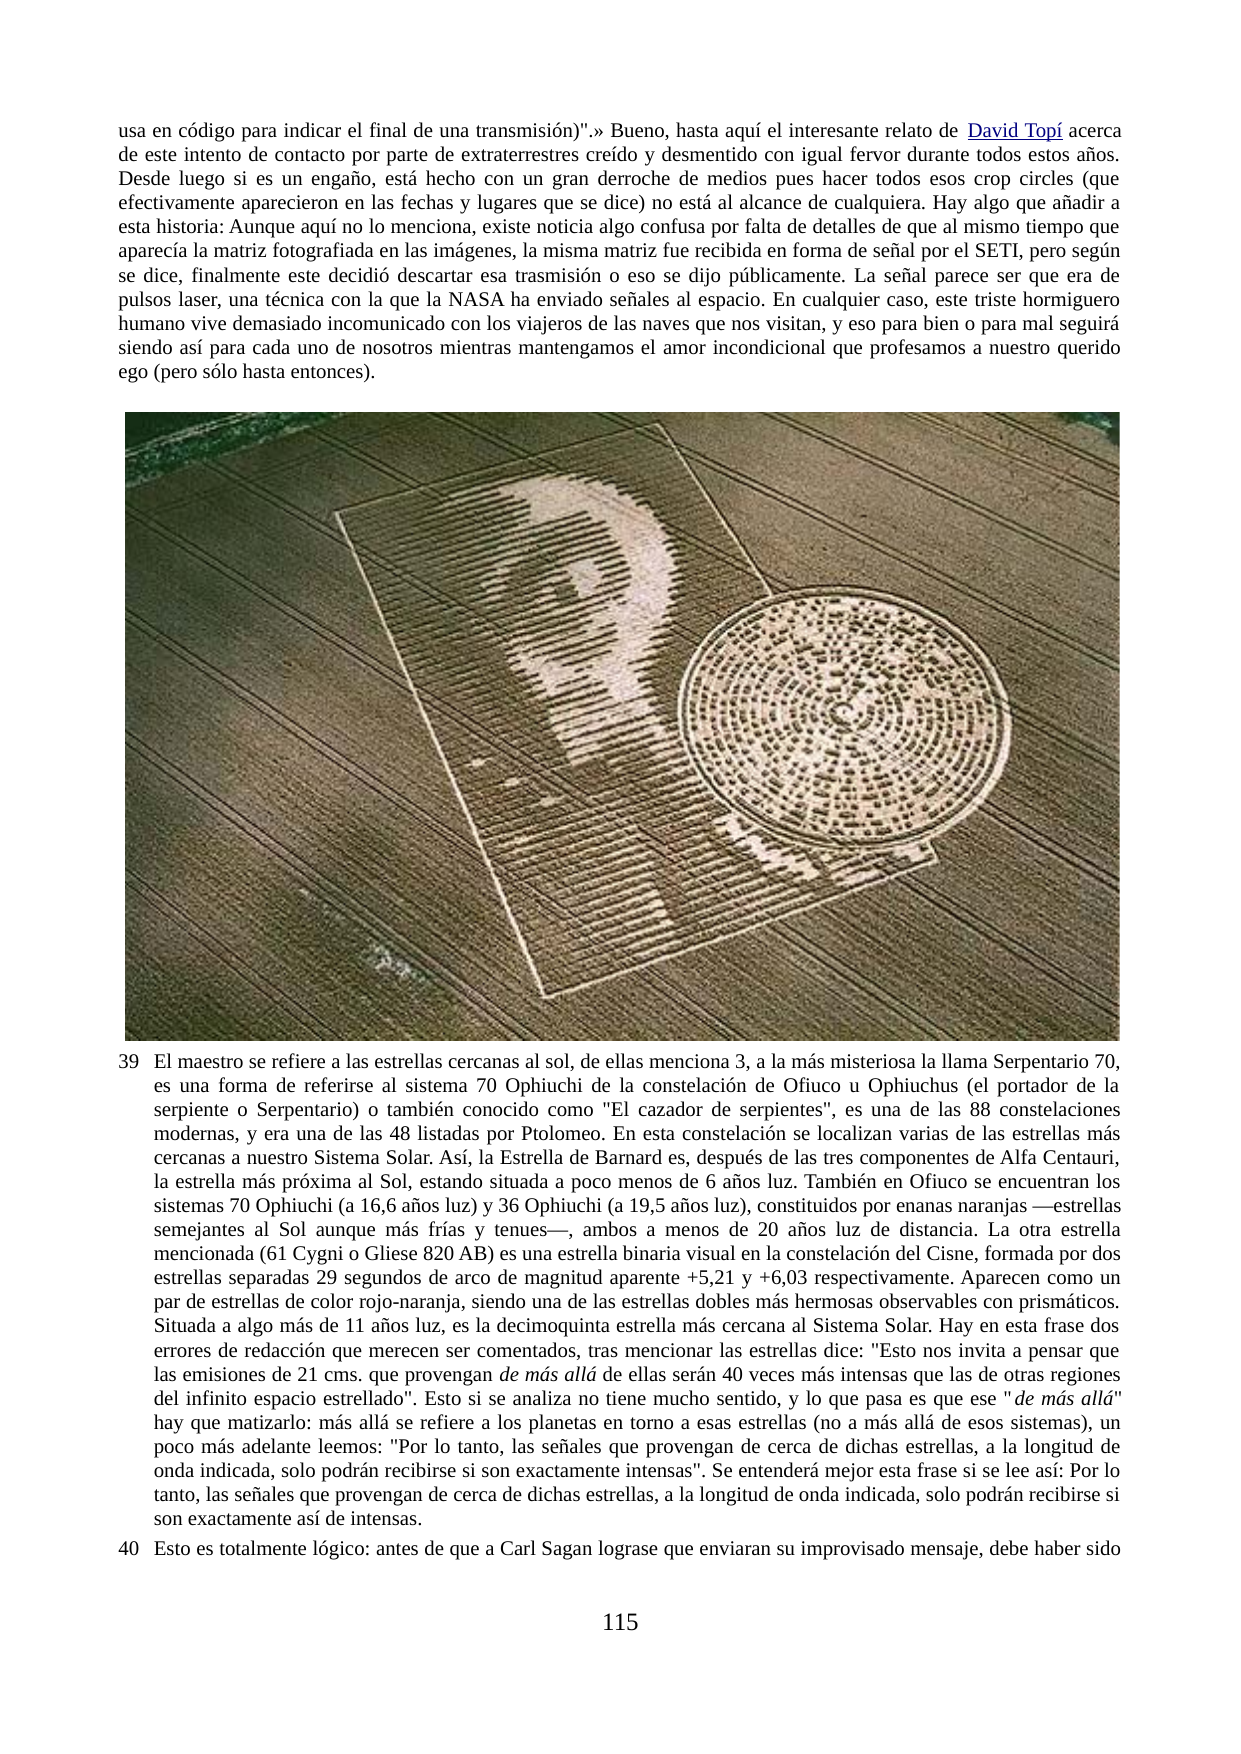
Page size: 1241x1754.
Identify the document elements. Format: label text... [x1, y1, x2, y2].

picture [125, 412, 1120, 1041]
text Esto es totalmente lógico: antes de que a Carl Sagan lograse que enviaran su improvisado mensaje, debe haber sido [118, 1536, 1122, 1560]
text El maestro se refiere a las estrellas cercanas al sol, de ellas menciona 3, a la más misteriosa la llama Serpentario 70, es una forma de referirse al sistema 70 Ophiuchi de la constelación de Ofiuco u Ophiuchus (el portador de la serpiente o Serpentario) o también conocido como "El cazador de serpientes", es una de las 88 constelaciones modernas, y era una de las 48 listadas por Ptolomeo. En esta constelación se localizan varias de las estrellas más cercanas a nuestro Sistema Solar. Así, la Estrella de Barnard es, después de las tres componentes de Alfa Centauri, la estrella más próxima al Sol, estando situada a poco menos de 6 años luz. También en Ofiuco se encuentran los sistemas 70 Ophiuchi (a 16,6 años luz) y 36 Ophiuchi (a 19,5 años luz), constituidos por enanas naranjas —estrellas semejantes al Sol aunque más frías y tenues—, ambos a menos de 20 años luz de distancia. La otra estrella mencionada (61 Cygni o Gliese 820 AB) es una estrella binaria visual en la constelación del Cisne, formada por dos estrellas separadas 29 segundos de arco de magnitud aparente +5,21 y +6,03 respectivamente. Aparecen como un par de estrellas de color rojo-naranja, siendo una de las estrellas dobles más hermosas observables con prismáticos. Situada a algo más de 11 años luz, es la decimoquinta estrella más cercana al Sistema Solar. Hay en esta frase dos errores de redacción que merecen ser comentados, tras mencionar las estrellas dice: "Esto nos invita a pensar que las emisiones de 21 cms. que provengan de más allá de ellas serán 40 veces más intensas que las de otras regiones del infinito espacio estrellado". Esto si se analiza no tiene mucho sentido, y lo que pasa es que ese "de más allá" hay que matizarlo: más allá se refiere a los planetas en torno a esas estrellas (no a más allá de esos sistemas), un poco más adelante leemos: "Por lo tanto, las señales que provengan de cerca de dichas estrellas, a la longitud de onda indicada, solo podrán recibirse si son exactamente intensas". Se entenderá mejor esta frase si se lee así: Por lo tanto, las señales que provengan de cerca de dichas estrellas, a la longitud de onda indicada, solo podrán recibirse si son exactamente así de intensas. [118, 1049, 1122, 1530]
text usa en código para indicar el final de una transmisión)".» Bueno, hasta aquí el interesante relato de David Topí acerca de este intento de contacto por parte de extraterrestres creído y desmentido con igual fervor durante todos estos años. Desde luego si es un engaño, está hecho con un gran derroche de medios pues hacer todos esos crop circles (que efectivamente aparecieron en las fechas y lugares que se dice) no está al alcance de cualquiera. Hay algo que añadir a esta historia: Aunque aquí no lo menciona, existe noticia algo confusa por falta de detalles de que al mismo tiempo que aparecía la matriz fotografiada en las imágenes, la misma matriz fue recibida en forma de señal por el SETI, pero según se dice, finalmente este decidió descartar esa trasmisión o eso se dijo públicamente. La señal parece ser que era de pulsos laser, una técnica con la que la NASA ha enviado señales al espacio. En cualquier caso, este triste hormiguero humano vive demasiado incomunicado con los viajeros de las naves que nos visitan, y eso para bien o para mal seguirá siendo así para cada uno de nosotros mientras mantengamos el amor incondicional que profesamos a nuestro querido ego (pero sólo hasta entonces). [118, 118, 1122, 383]
